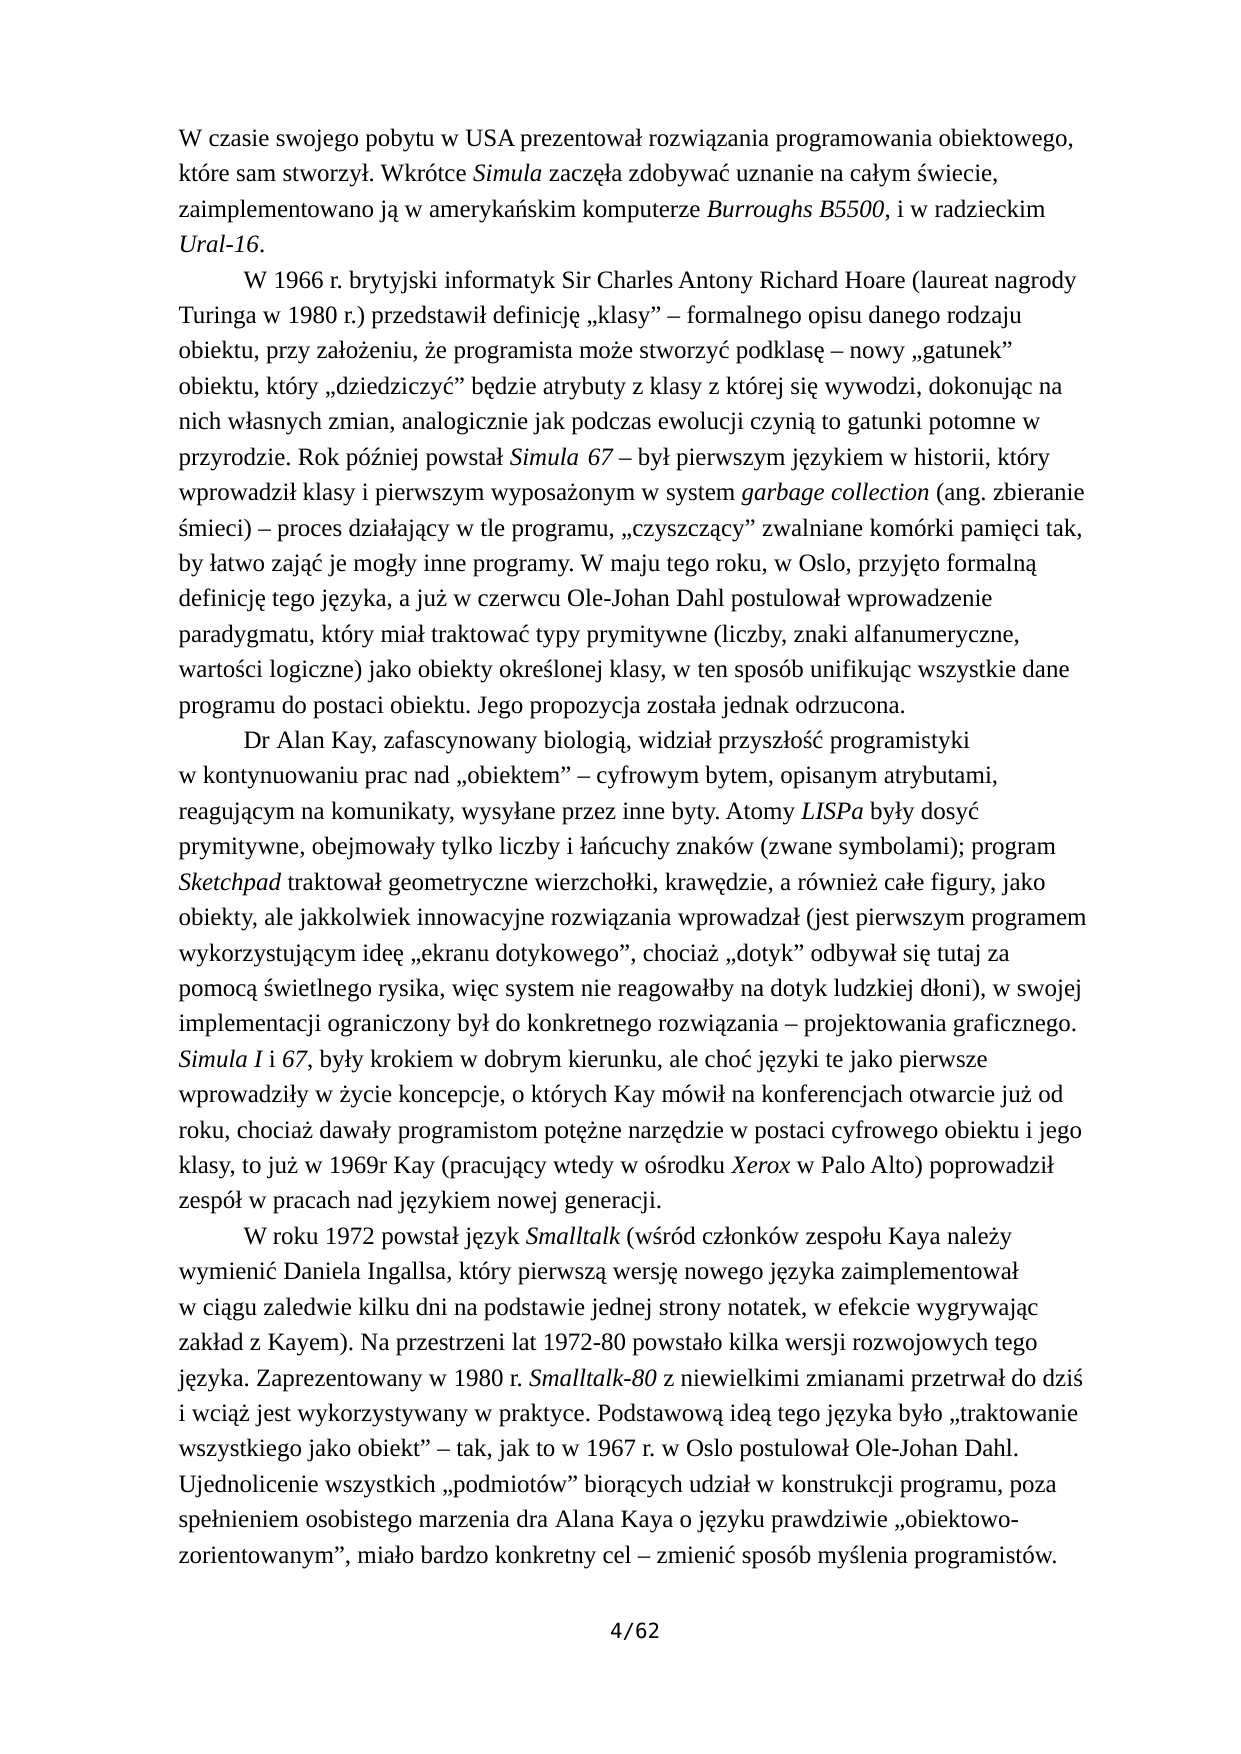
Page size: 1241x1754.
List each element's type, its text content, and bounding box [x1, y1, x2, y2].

text W roku 1972 powstał język Smalltalk (wśród członków zespołu Kaya należy wymienić Daniela Ingallsa, który pierwszą wersję nowego języka zaimplementował w ciągu zaledwie kilku dni na podstawie jednej strony notatek, w efekcie wygrywając zakład z Kayem). Na przestrzeni lat 1972-80 powstało kilka wersji rozwojowych tego języka. Zaprezentowany w 1980 r. Smalltalk-80 z niewielkimi zmianami przetrwał do dziś i wciąż jest wykorzystywany w praktyce. Podstawową ideą tego języka było „traktowanie wszystkiego jako obiekt” – tak, jak to w 1967 r. w Oslo postulował Ole-Johan Dahl. Ujednolicenie wszystkich „podmiotów” biorących udział w konstrukcji programu, poza spełnieniem osobistego marzenia dra Alana Kaya o języku prawdziwie „obiektowo-zorientowanym”, miało bardzo konkretny cel – zmienić sposób myślenia programistów. [178, 1216, 1093, 1570]
text W czasie swojego pobytu w USA prezentował rozwiązania programowania obiektowego, które sam stworzył. Wkrótce Simula zaczęła zdobywać uznanie na całym świecie, zaimplementowano ją w amerykańskim komputerze Burroughs B5500, i w radzieckim Ural-16. [178, 118, 1093, 260]
text Dr Alan Kay, zafascynowany biologią, widział przyszłość programistyki w kontynuowaniu prac nad „obiektem” – cyfrowym bytem, opisanym atrybutami, reagującym na komunikaty, wysyłane przez inne byty. Atomy LISPa były dosyć prymitywne, obejmowały tylko liczby i łańcuchy znaków (zwane symbolami); program Sketchpad traktował geometryczne wierzchołki, krawędzie, a również całe figury, jako obiekty, ale jakkolwiek innowacyjne rozwiązania wprowadzał (jest pierwszym programem wykorzystującym ideę „ekranu dotykowego”, chociaż „dotyk” odbywał się tutaj za pomocą świetlnego rysika, więc system nie reagowałby na dotyk ludzkiej dłoni), w swojej implementacji ograniczony był do konkretnego rozwiązania – projektowania graficznego. Simula I i 67, były krokiem w dobrym kierunku, ale choć języki te jako pierwsze wprowadziły w życie koncepcje, o których Kay mówił na konferencjach otwarcie już od roku, chociaż dawały programistom potężne narzędzie w postaci cyfrowego obiektu i jego klasy, to już w 1969r Kay (pracujący wtedy w ośrodku Xerox w Palo Alto) poprowadził zespół w pracach nad językiem nowej generacji. [178, 720, 1093, 1216]
text W 1966 r. brytyjski informatyk Sir Charles Antony Richard Hoare (laureat nagrody Turinga w 1980 r.) przedstawił definicję „klasy” – formalnego opisu danego rodzaju obiektu, przy założeniu, że programista może stworzyć podklasę – nowy „gatunek” obiektu, który „dziedziczyć” będzie atrybuty z klasy z której się wywodzi, dokonując na nich własnych zmian, analogicznie jak podczas ewolucji czynią to gatunki potomne w przyrodzie. Rok później powstał Simula 67 – był pierwszym językiem w historii, który wprowadził klasy i pierwszym wyposażonym w system garbage collection (ang. zbieranie śmieci) – proces działający w tle programu, „czyszczący” zwalniane komórki pamięci tak, by łatwo zająć je mogły inne programy. W maju tego roku, w Oslo, przyjęto formalną definicję tego języka, a już w czerwcu Ole-Johan Dahl postulował wprowadzenie paradygmatu, który miał traktować typy prymitywne (liczby, znaki alfanumeryczne, wartości logiczne) jako obiekty określonej klasy, w ten sposób unifikując wszystkie dane programu do postaci obiektu. Jego propozycja została jednak odrzucona. [178, 260, 1093, 720]
